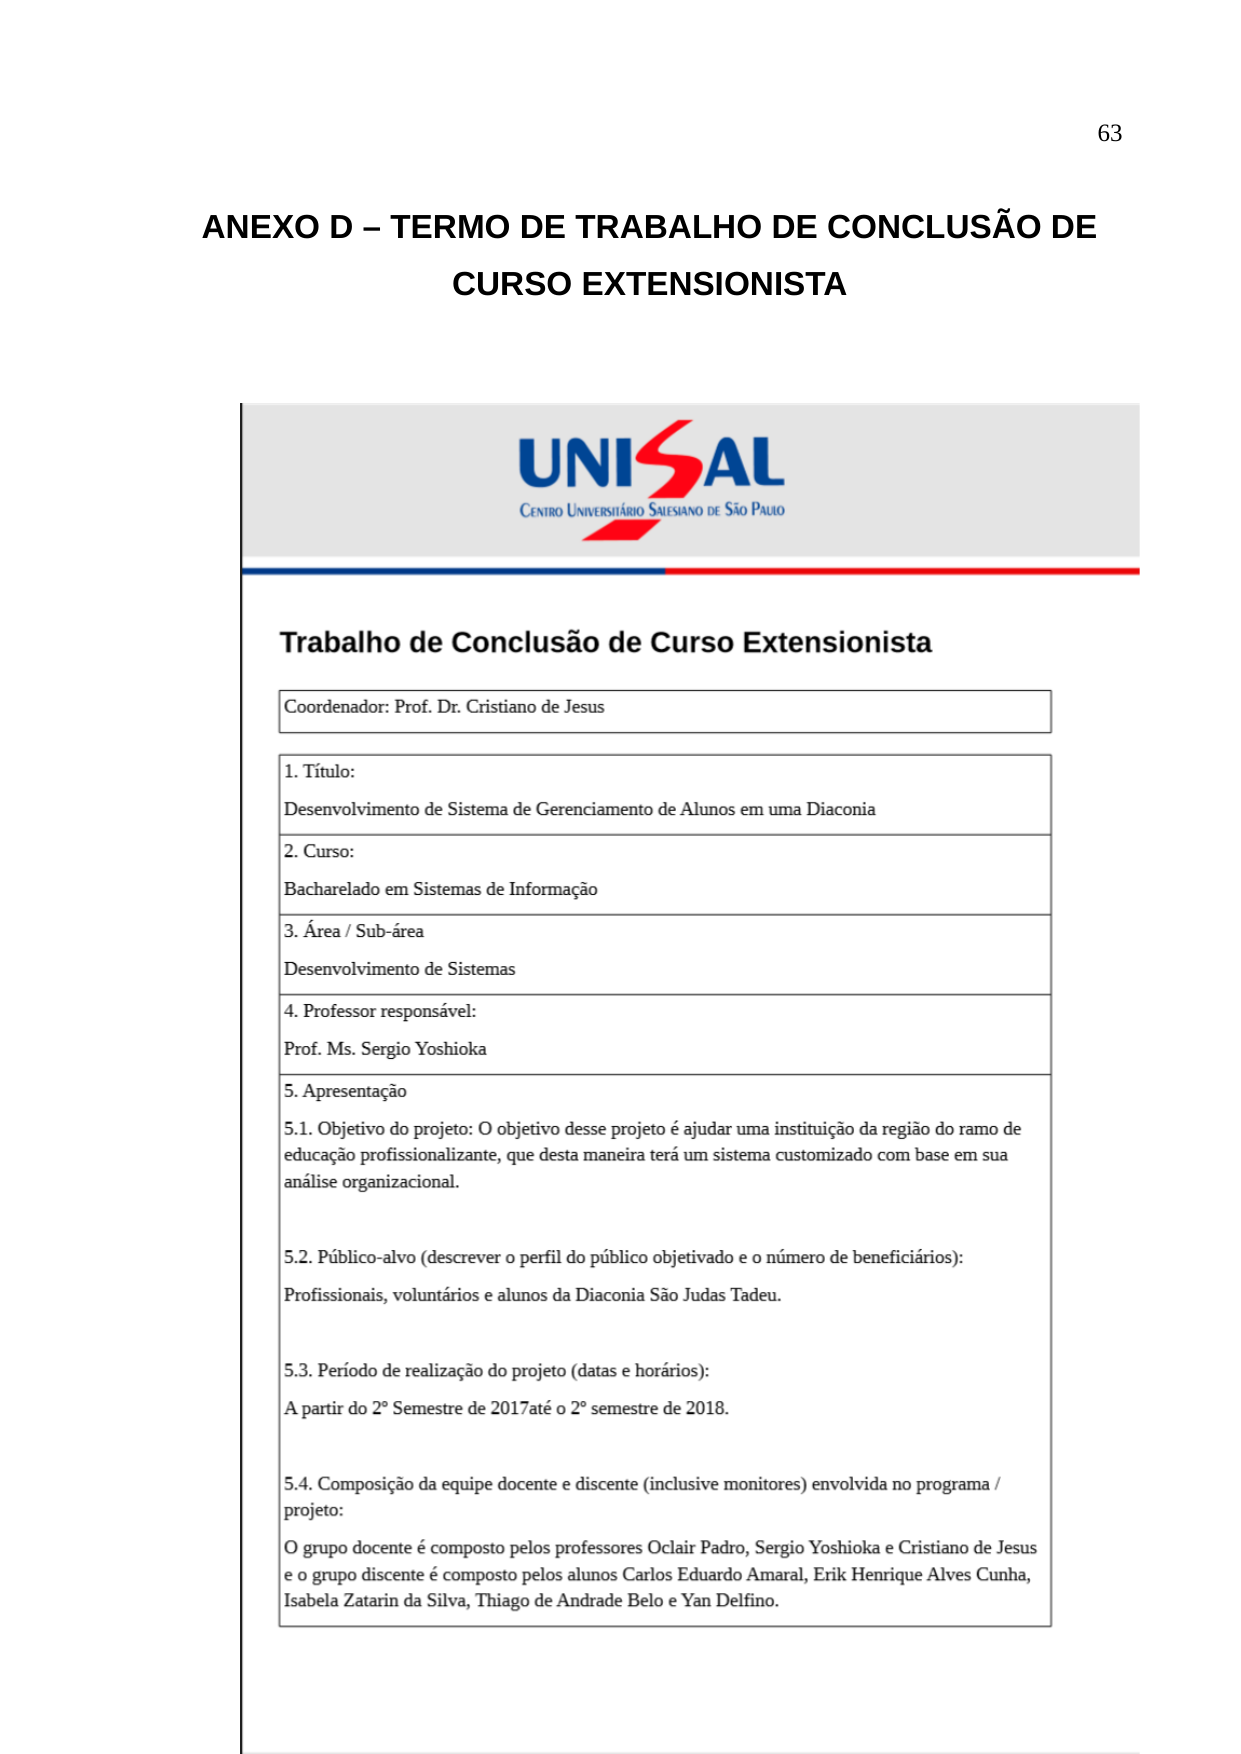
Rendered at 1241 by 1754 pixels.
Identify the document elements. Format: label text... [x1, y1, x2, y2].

subtitle ANEXO d – TERMO DE trabalho de conclusão de curso extensionista [177, 207, 1122, 303]
picture [240, 403, 1140, 1754]
